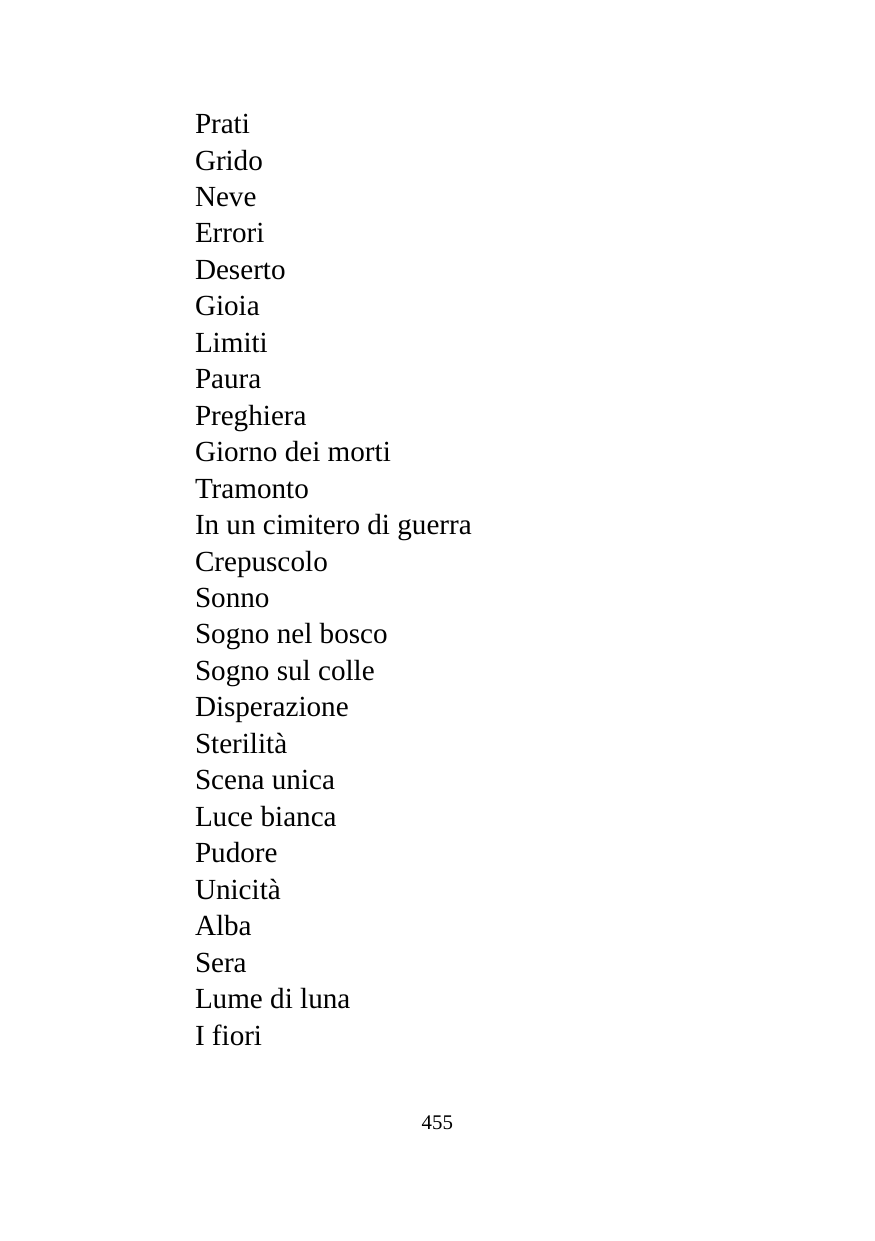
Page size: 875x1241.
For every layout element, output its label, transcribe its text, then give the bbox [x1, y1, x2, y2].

text Grido [195, 143, 768, 176]
text Sogno nel bosco [195, 617, 768, 650]
text Neve [195, 179, 768, 213]
text Paura [195, 361, 768, 395]
text Crepuscolo [195, 544, 768, 577]
text Tramonto [195, 471, 768, 504]
text Unicità [195, 872, 768, 905]
text Sera [195, 945, 768, 978]
text Lume di luna [195, 981, 768, 1015]
text In un cimitero di guerra [195, 507, 768, 541]
text Sterilità [195, 726, 768, 759]
text Alba [195, 908, 768, 942]
text Disperazione [195, 689, 768, 723]
text Limiti [195, 325, 768, 358]
text Giorno dei morti [195, 434, 768, 468]
text Pudore [195, 835, 768, 869]
text Sogno sul colle [195, 653, 768, 687]
text Prati [195, 106, 768, 140]
text Preghiera [195, 398, 768, 431]
text Scena unica [195, 762, 768, 796]
text Deserto [195, 252, 768, 286]
text Sonno [195, 580, 768, 614]
text I fiori [195, 1018, 768, 1051]
text Gioia [195, 288, 768, 322]
text Luce bianca [195, 799, 768, 832]
text Errori [195, 216, 768, 249]
